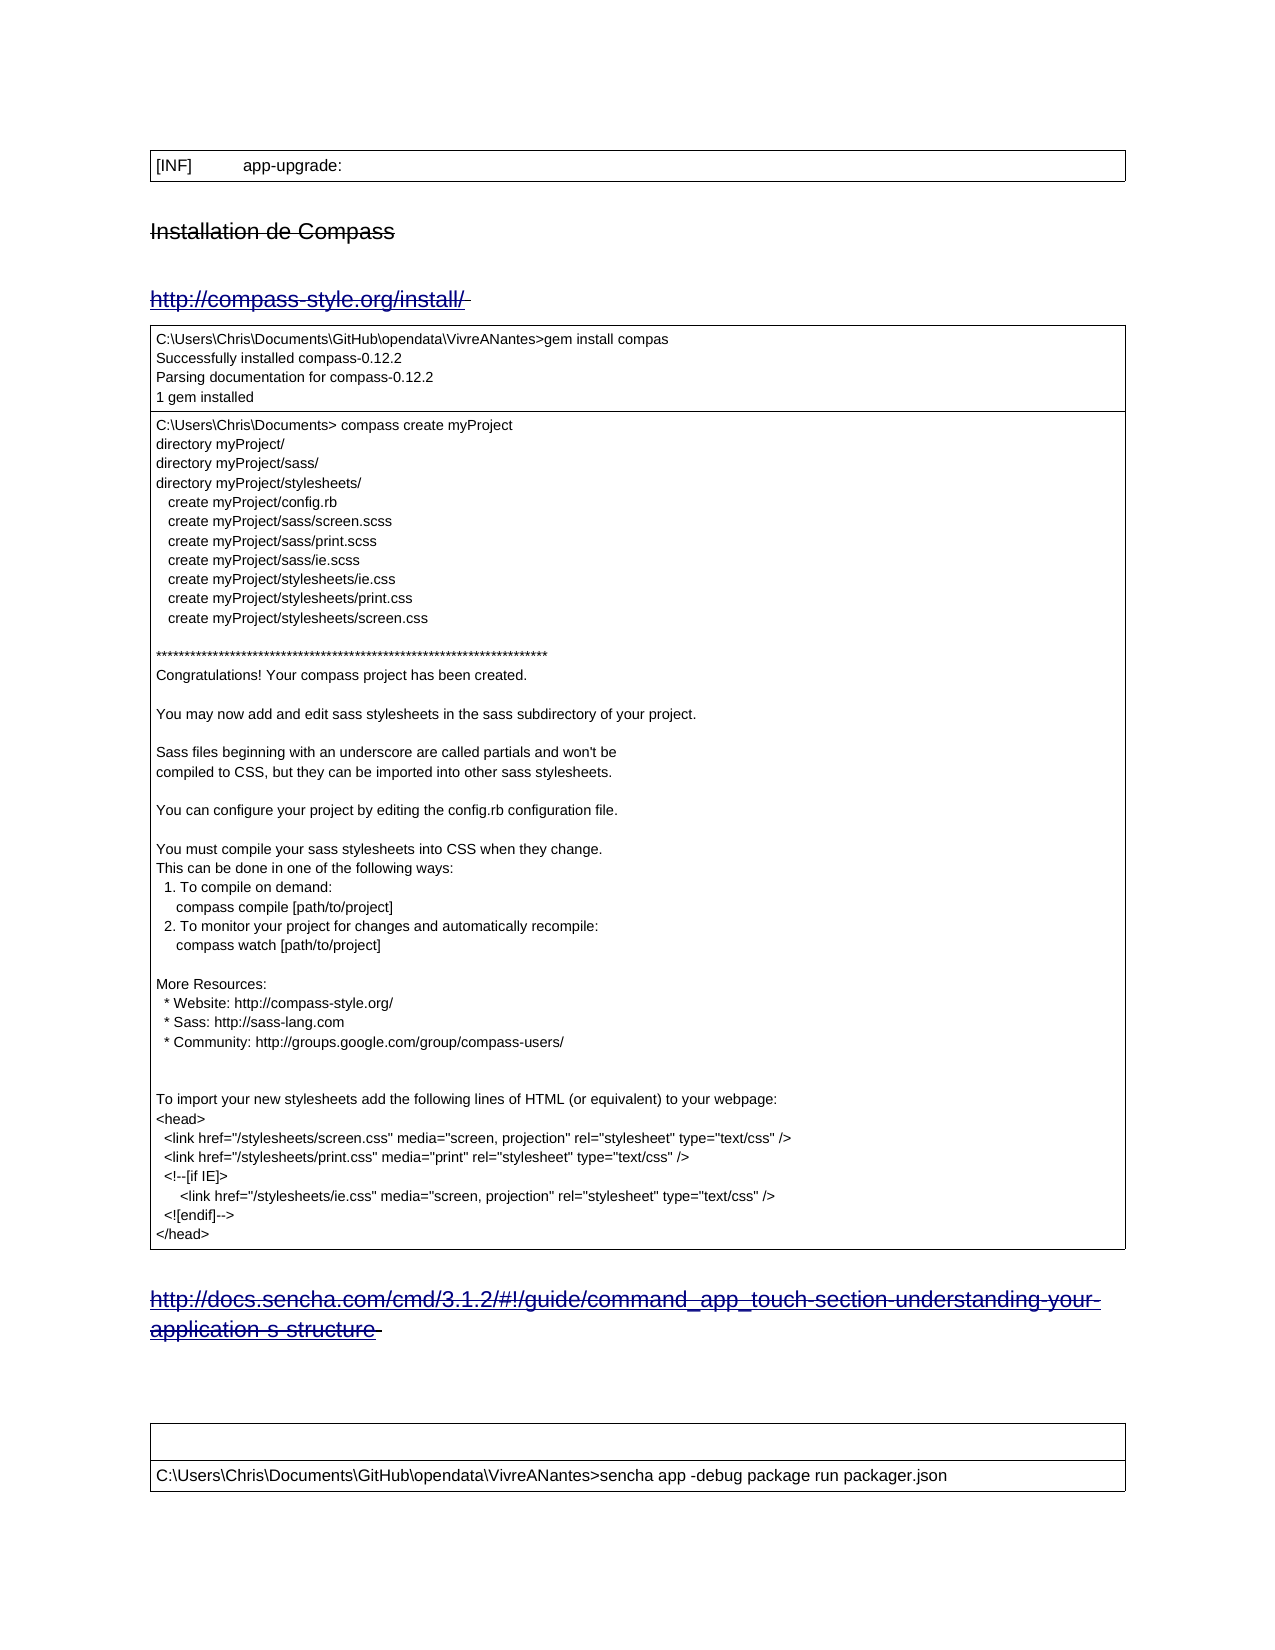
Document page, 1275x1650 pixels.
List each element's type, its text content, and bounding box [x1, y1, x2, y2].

text Installation de Compass [150, 218, 1125, 245]
table_cell C:\Users\Chris\Documents\GitHub\opendata\VivreANantes>sencha app -debug package run packager.json [151, 1461, 1125, 1491]
table_cell C:\Users\Chris\Documents> compass create myProject directory myProject/ directory myProject/sass/ directory myProject/stylesheets/ create myProject/config.rb create myProject/sass/screen.scss create myProject/sass/print.scss create myProject/sass/ie.scss create myProject/stylesheets/ie.css create myProject/stylesheets/print.css create myProject/stylesheets/screen.css ********************************************************************* Congratulations! Your compass project has been created. You may now add and edit sass stylesheets in the sass subdirectory of your project. Sass files beginning with an underscore are called partials and won't be compiled to CSS, but they can be imported into other sass stylesheets. You can configure your project by editing the config.rb configuration file. You must compile your sass stylesheets into CSS when they change. This can be done in one of the following ways: 1. To compile on demand: compass compile [path/to/project] 2. To monitor your project for changes and automatically recompile: compass watch [path/to/project] More Resources: * Website: http://compass-style.org/ * Sass: http://sass-lang.com * Community: http://groups.google.com/group/compass-users/ To import your new stylesheets add the following lines of HTML (or equivalent) to your webpage: <head> <link href="/stylesheets/screen.css" media="screen, projection" rel="stylesheet" type="text/css" /> <link href="/stylesheets/print.css" media="print" rel="stylesheet" type="text/css" /> <!--[if IE]> <link href="/stylesheets/ie.css" media="screen, projection" rel="stylesheet" type="text/css" /> <![endif]--> </head> [151, 412, 1125, 1248]
text http://docs.sencha.com/cmd/3.1.2/#!/guide/command_app_touch-section-understanding-your-application-s-structure [150, 1286, 1125, 1343]
table_header [151, 1424, 1125, 1460]
text http://compass-style.org/install/ [150, 286, 1125, 312]
table_header C:\Users\Chris\Documents\GitHub\opendata\VivreANantes>gem install compas Successfully installed compass-0.12.2 Parsing documentation for compass-0.12.2 1 gem installed [151, 326, 1125, 411]
table_cell [INF] app-upgrade: [151, 151, 1125, 181]
